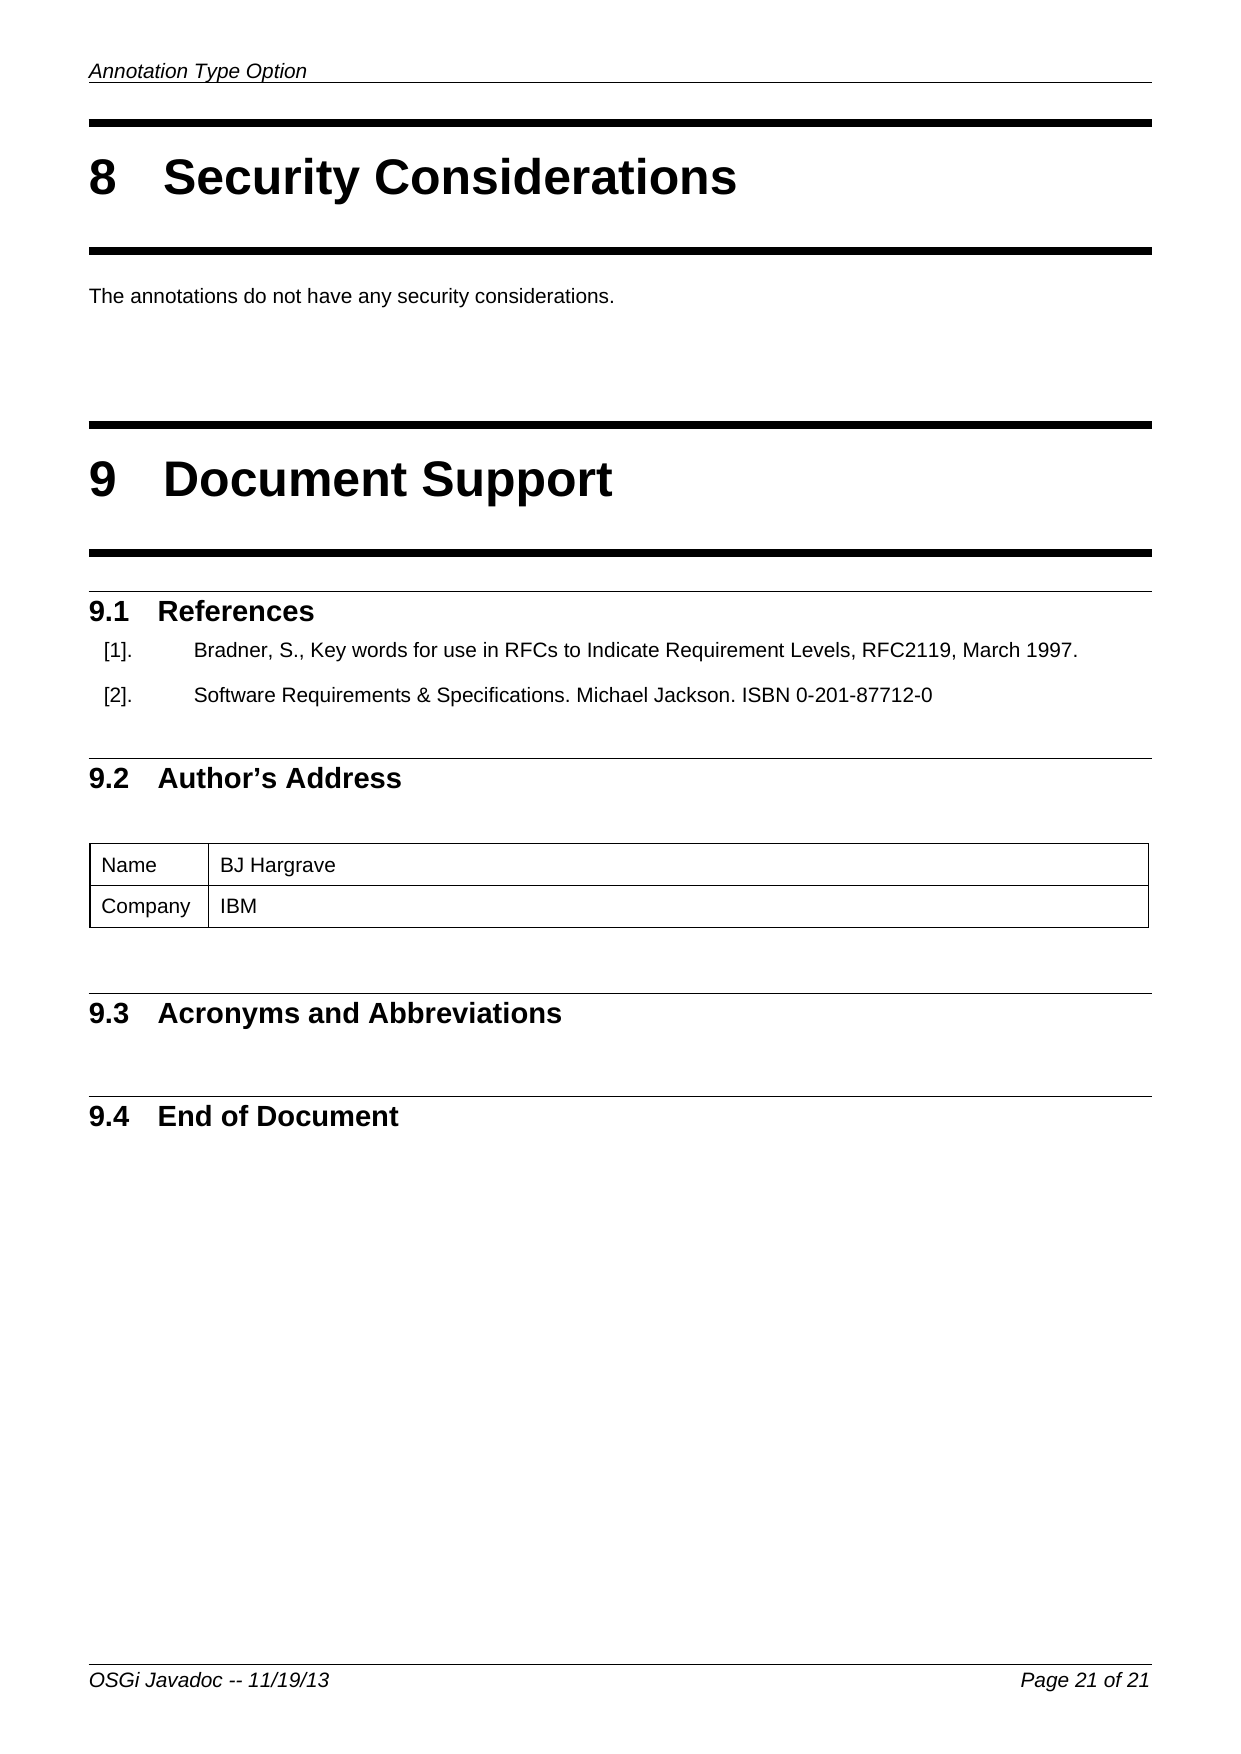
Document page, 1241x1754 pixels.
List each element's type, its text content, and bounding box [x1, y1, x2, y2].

text The annotations do not have any security considerations. [88, 284, 1152, 308]
list Bradner, S., Key words for use in RFCs to Indicate Requirement Levels, RFC2119, March 1997. [103, 638, 1152, 662]
subtitle Acronyms and Abbreviations [88, 994, 1152, 1030]
table_cell Company [91, 886, 208, 927]
subtitle Security Considerations [88, 120, 1152, 255]
subtitle Document Support [88, 422, 1152, 557]
subtitle End of Document [88, 1097, 1152, 1132]
subtitle References [88, 592, 1152, 627]
table_header BJ Hargrave [209, 844, 1148, 885]
list Software Requirements & Specifications. Michael Jackson. ISBN 0-201-87712-0 [103, 683, 1152, 707]
subtitle Author’s Address [88, 759, 1152, 794]
table_cell IBM [209, 886, 1148, 927]
table_header Name [91, 844, 208, 885]
